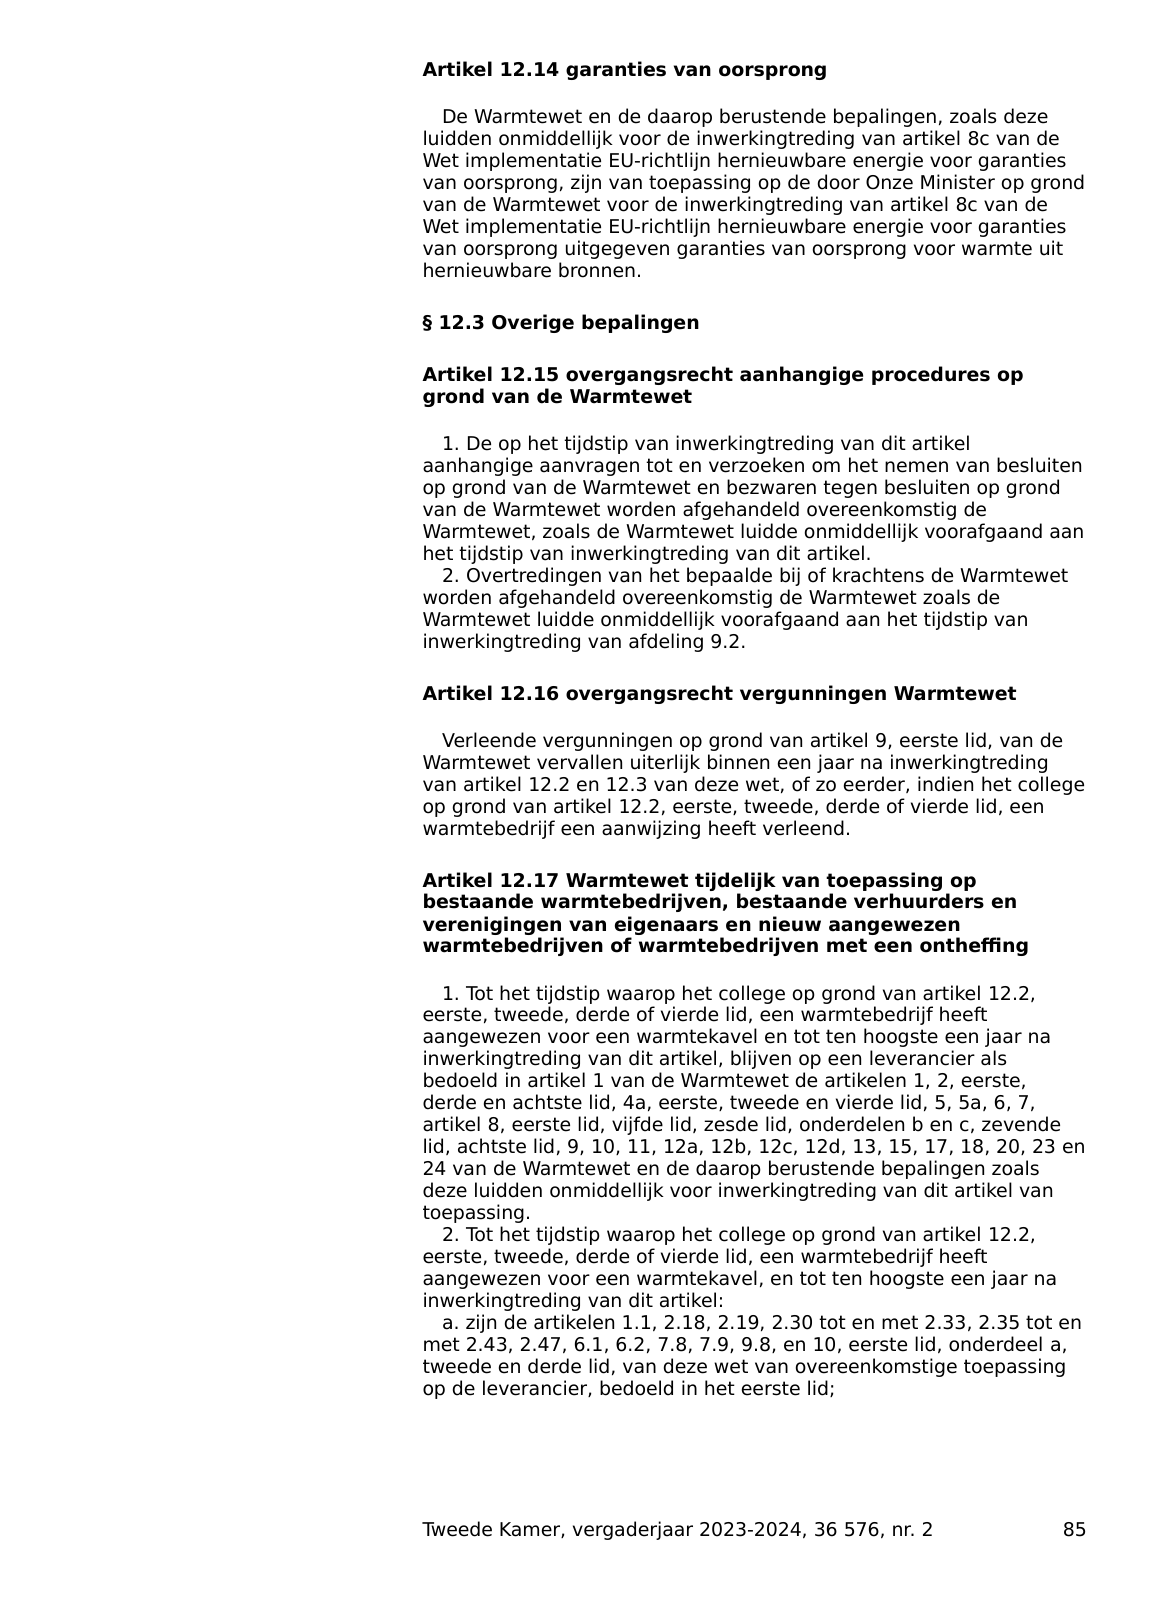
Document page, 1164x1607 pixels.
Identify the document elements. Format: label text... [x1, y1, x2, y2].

subtitle § 12.3 Overige bepalingen [422, 312, 1087, 334]
subtitle Artikel 12.17 Warmtewet tijdelijk van toepassing op bestaande warmtebedrijven, bestaande verhuurders en verenigingen van eigenaars en nieuw aangewezen warmtebedrijven of warmtebedrijven met een ontheffing [422, 869, 1087, 957]
subtitle Artikel 12.14 garanties van oorsprong [422, 59, 1087, 81]
subtitle Artikel 12.16 overgangsrecht vergunningen Warmtewet [422, 683, 1087, 704]
text 2. Overtredingen van het bepaalde bij of krachtens de Warmtewet worden afgehandeld overeenkomstig de Warmtewet zoals de Warmtewet luidde onmiddellijk voorafgaand aan het tijdstip van inwerkingtreding van afdeling 9.2. [422, 565, 1087, 653]
text De Warmtewet en de daarop berustende bepalingen, zoals deze luidden onmiddellijk voor de inwerkingtreding van artikel 8c van de Wet implementatie EU-richtlijn hernieuwbare energie voor garanties van oorsprong, zijn van toepassing op de door Onze Minister op grond van de Warmtewet voor de inwerkingtreding van artikel 8c van de Wet implementatie EU-richtlijn hernieuwbare energie voor garanties van oorsprong uitgegeven garanties van oorsprong voor warmte uit hernieuwbare bronnen. [422, 106, 1087, 282]
text 1. De op het tijdstip van inwerkingtreding van dit artikel aanhangige aanvragen tot en verzoeken om het nemen van besluiten op grond van de Warmtewet en bezwaren tegen besluiten op grond van de Warmtewet worden afgehandeld overeenkomstig de Warmtewet, zoals de Warmtewet luidde onmiddellijk voorafgaand aan het tijdstip van inwerkingtreding van dit artikel. [422, 433, 1087, 565]
subtitle Artikel 12.15 overgangsrecht aanhangige procedures op grond van de Warmtewet [422, 364, 1087, 408]
text 1. Tot het tijdstip waarop het college op grond van artikel 12.2, eerste, tweede, derde of vierde lid, een warmtebedrijf heeft aangewezen voor een warmtekavel en tot ten hoogste een jaar na inwerkingtreding van dit artikel, blijven op een leverancier als bedoeld in artikel 1 van de Warmtewet de artikelen 1, 2, eerste, derde en achtste lid, 4a, eerste, tweede en vierde lid, 5, 5a, 6, 7, artikel 8, eerste lid, vijfde lid, zesde lid, onderdelen b en c, zevende lid, achtste lid, 9, 10, 11, 12a, 12b, 12c, 12d, 13, 15, 17, 18, 20, 23 en 24 van de Warmtewet en de daarop berustende bepalingen zoals deze luidden onmiddellijk voor inwerkingtreding van dit artikel van toepassing. [422, 982, 1087, 1224]
text 2. Tot het tijdstip waarop het college op grond van artikel 12.2, eerste, tweede, derde of vierde lid, een warmtebedrijf heeft aangewezen voor een warmtekavel, en tot ten hoogste een jaar na inwerkingtreding van dit artikel: [422, 1224, 1087, 1312]
text a. zijn de artikelen 1.1, 2.18, 2.19, 2.30 tot en met 2.33, 2.35 tot en met 2.43, 2.47, 6.1, 6.2, 7.8, 7.9, 9.8, en 10, eerste lid, onderdeel a, tweede en derde lid, van deze wet van overeenkomstige toepassing op de leverancier, bedoeld in het eerste lid; [422, 1312, 1087, 1400]
text Verleende vergunningen op grond van artikel 9, eerste lid, van de Warmtewet vervallen uiterlijk binnen een jaar na inwerkingtreding van artikel 12.2 en 12.3 van deze wet, of zo eerder, indien het college op grond van artikel 12.2, eerste, tweede, derde of vierde lid, een warmtebedrijf een aanwijzing heeft verleend. [422, 729, 1087, 839]
